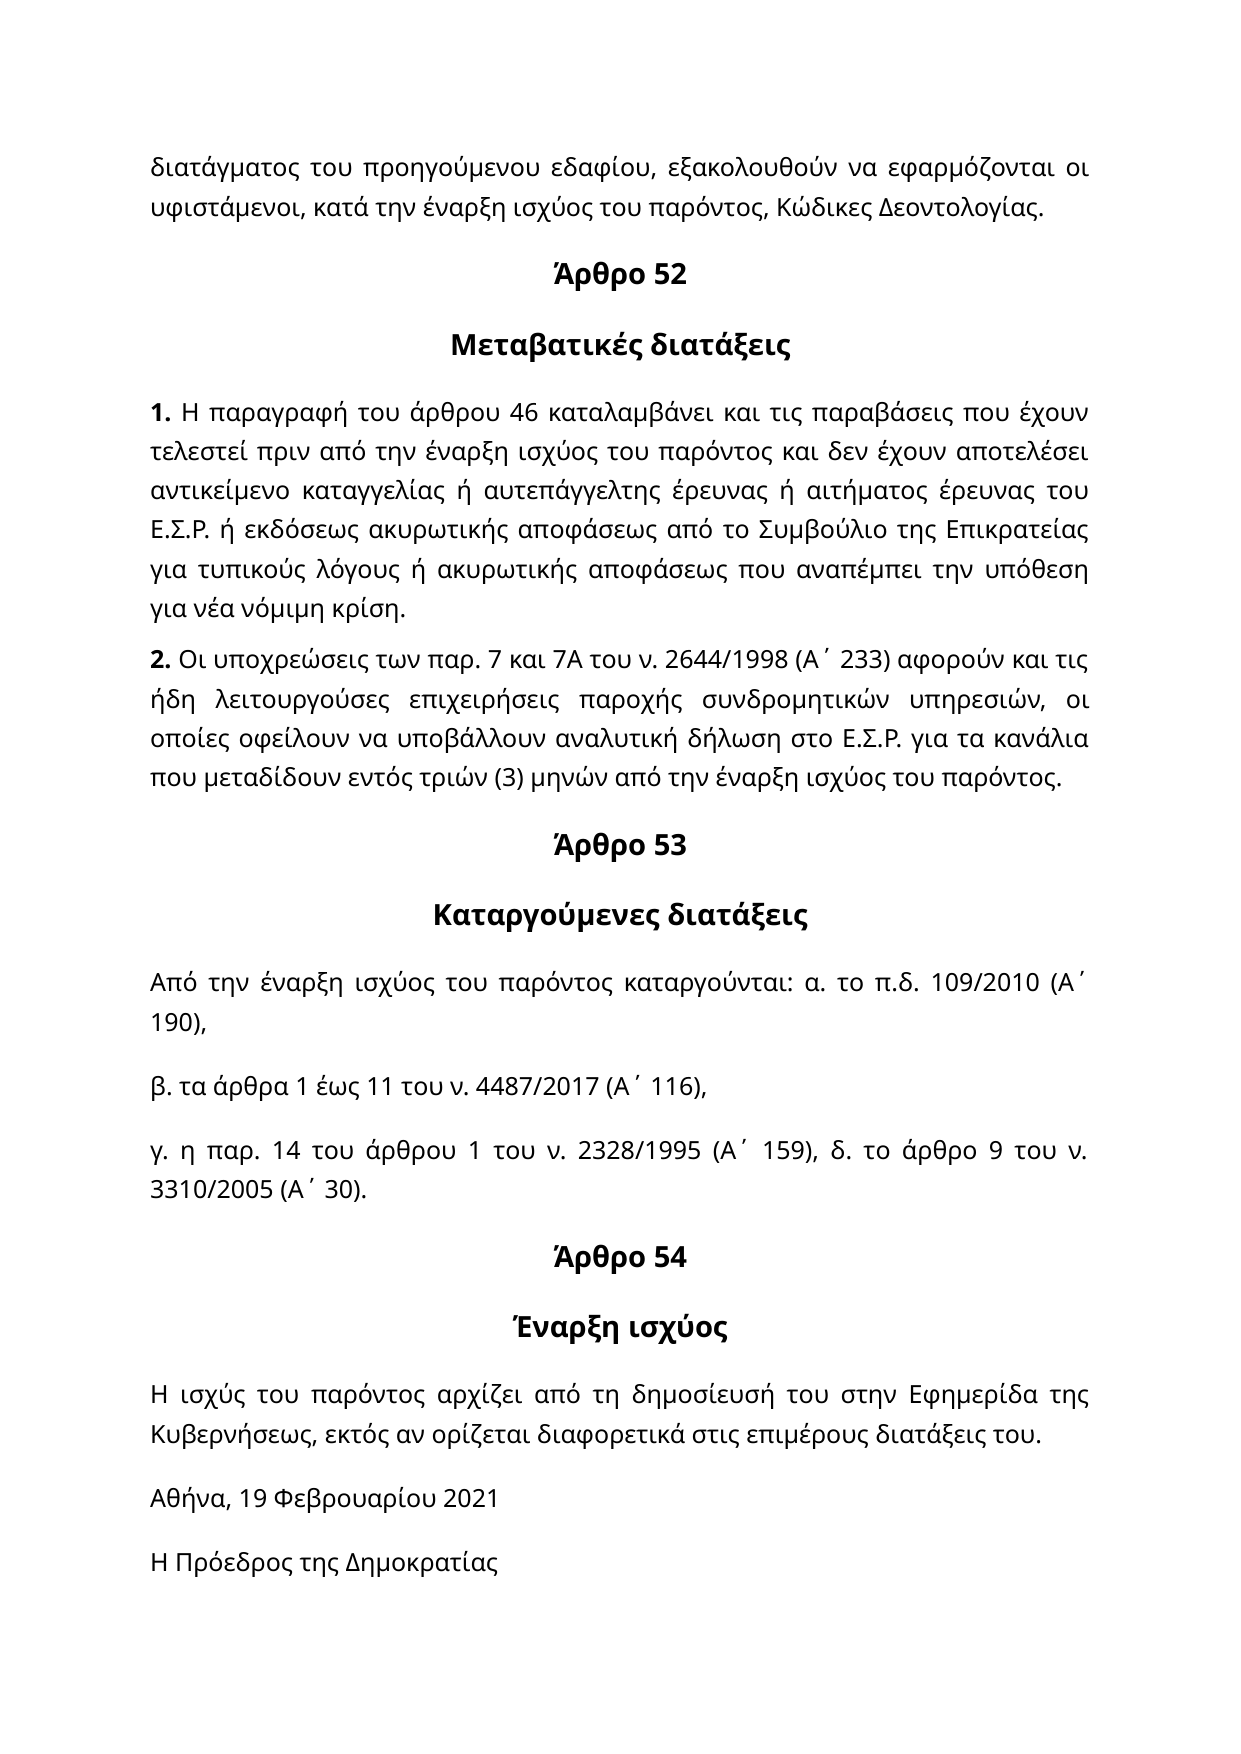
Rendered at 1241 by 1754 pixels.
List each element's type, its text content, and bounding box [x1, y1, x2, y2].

subtitle Άρθρο 53 [150, 824, 1090, 863]
text διατάγματος του προηγούμενου εδαφίου, εξακολουθούν να εφαρμόζονται οι υφιστάμενοι, κατά την έναρξη ισχύος του παρόντος, Κώδικες Δεοντολογίας. [150, 150, 1090, 223]
subtitle Άρθρο 54 [150, 1236, 1090, 1276]
text 2. Οι υποχρεώσεις των παρ. 7 και 7Α του ν. 2644/1998 (Α΄ 233) αφορούν και τις ήδη λειτουργούσες επιχειρήσεις παροχής συνδρομητικών υπηρεσιών, οι οποίες οφείλουν να υποβάλλουν αναλυτική δήλωση στο Ε.Σ.Ρ. για τα κανάλια που μεταδίδουν εντός τριών (3) μηνών από την έναρξη ισχύος του παρόντος. [150, 642, 1090, 794]
text 1. Η παραγραφή του άρθρου 46 καταλαμβάνει και τις παραβάσεις που έχουν τελεστεί πριν από την έναρξη ισχύος του παρόντος και δεν έχουν αποτελέσει αντικείμενο καταγγελίας ή αυτεπάγγελτης έρευνας ή αιτήματος έρευνας του Ε.Σ.Ρ. ή εκδόσεως ακυρωτικής αποφάσεως από το Συμβούλιο της Επικρατείας για τυπικούς λόγους ή ακυρωτικής αποφάσεως που αναπέμπει την υπόθεση για νέα νόμιμη κρίση. [150, 394, 1090, 624]
text γ. η παρ. 14 του άρθρου 1 του ν. 2328/1995 (Α΄ 159), δ. το άρθρο 9 του ν. 3310/2005 (Α΄ 30). [150, 1132, 1090, 1206]
text Αθήνα, 19 Φεβρουαρίου 2021 [150, 1480, 1090, 1514]
text Η Πρόεδρος της Δημοκρατίας [150, 1544, 1090, 1579]
subtitle Άρθρο 52 [150, 253, 1090, 293]
text Από την έναρξη ισχύος του παρόντος καταργούνται: α. το π.δ. 109/2010 (Α΄ 190), [150, 965, 1090, 1038]
subtitle Έναρξη ισχύος [150, 1306, 1090, 1346]
text β. τα άρθρα 1 έως 11 του ν. 4487/2017 (Α΄ 116), [150, 1068, 1090, 1102]
subtitle Καταργούμενες διατάξεις [150, 894, 1090, 934]
text Η ισχύς του παρόντος αρχίζει από τη δημοσίευσή του στην Εφημερίδα της Κυβερνήσεως, εκτός αν ορίζεται διαφορετικά στις επιμέρους διατάξεις του. [150, 1377, 1090, 1450]
subtitle Μεταβατικές διατάξεις [150, 324, 1090, 364]
